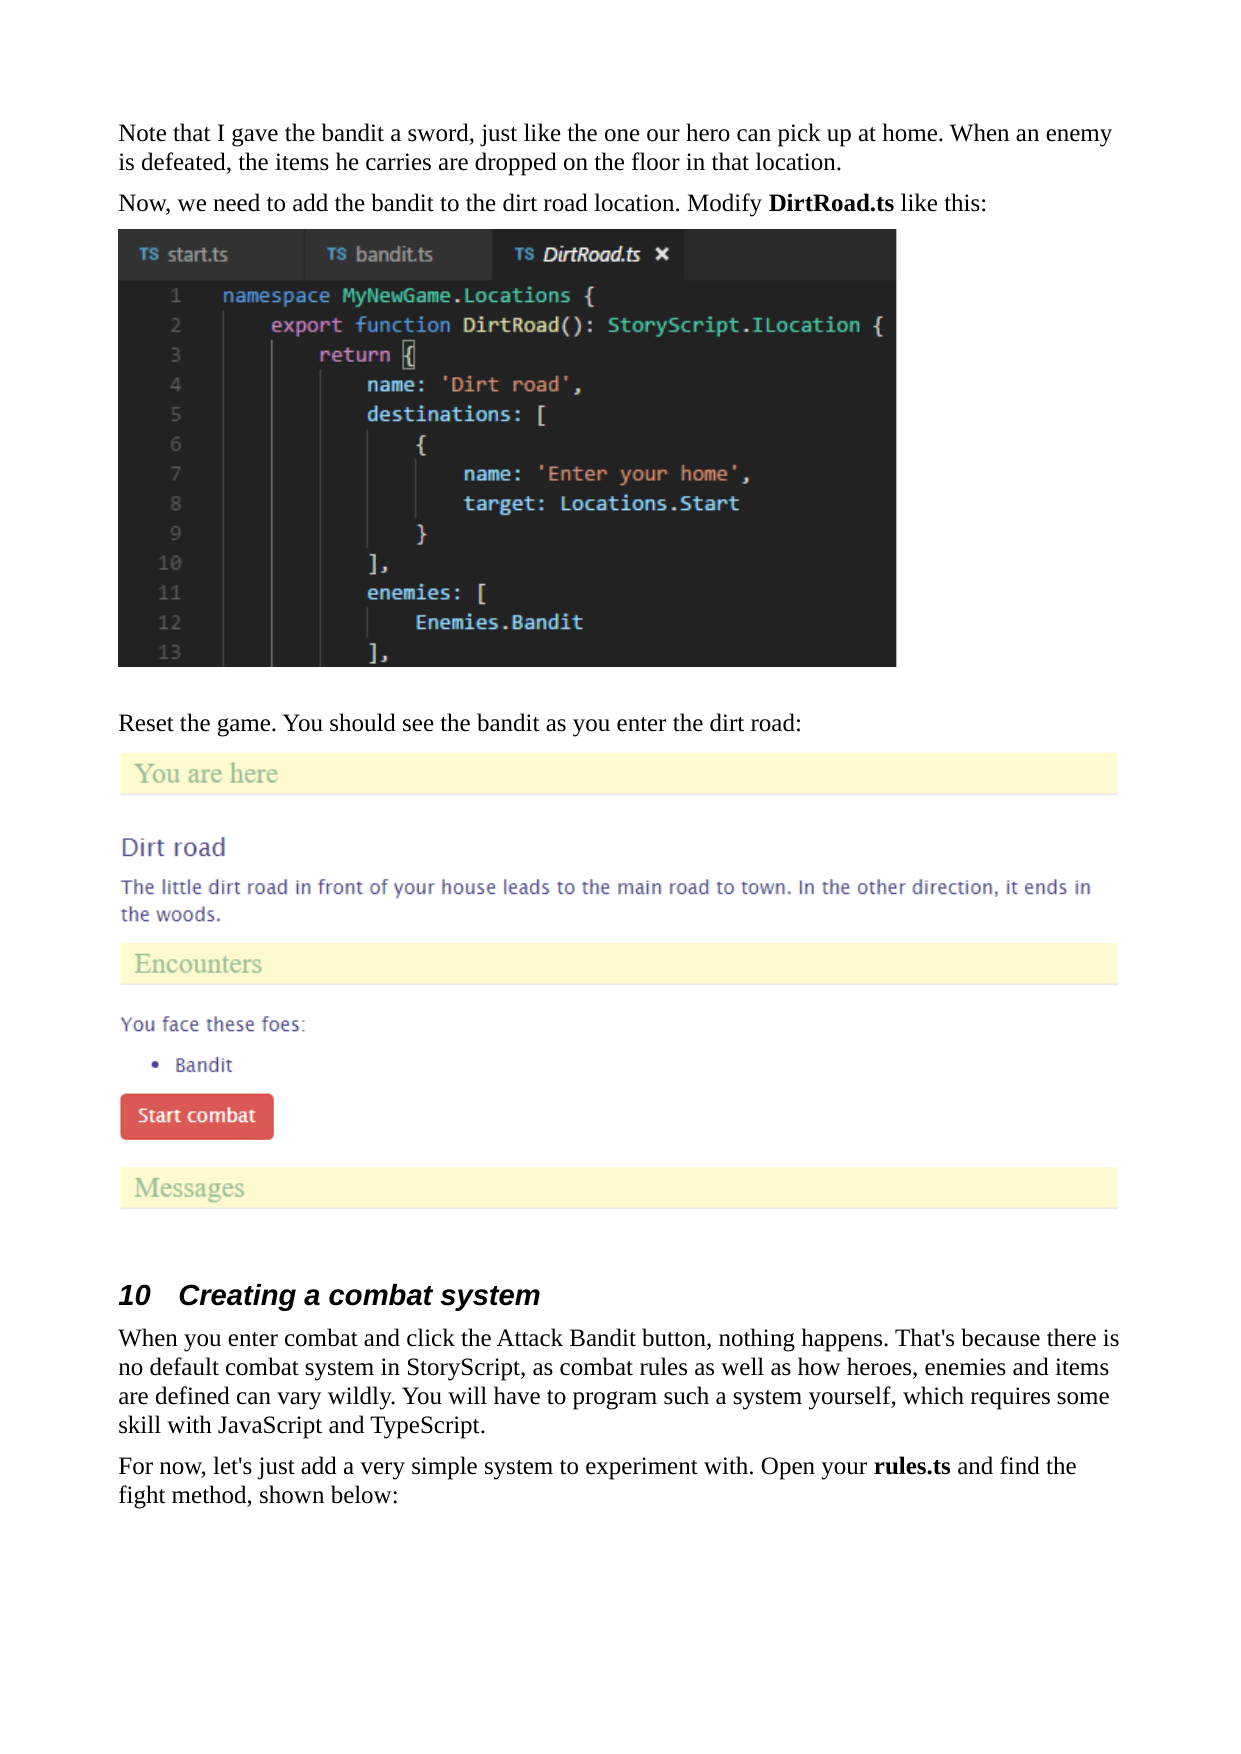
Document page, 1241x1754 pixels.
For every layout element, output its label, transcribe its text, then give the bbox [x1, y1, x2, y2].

text Reset the game. You should see the bandit as you enter the dirt road: [118, 708, 1122, 737]
text When you enter combat and click the Attack Bandit button, nothing happens. That's because there is no default combat system in StoryScript, as combat rules as well as how heroes, enemies and items are defined can vary wildly. You will have to program such a system yourself, which requires some skill with JavaScript and TypeScript. [118, 1323, 1122, 1438]
subtitle Creating a combat system [118, 1277, 1122, 1311]
text Now, we need to add the bandit to the dirt road location. Modify DirtRoad.ts like this: [118, 188, 1122, 217]
text For now, let's just add a very simple system to experiment with. Open your rules.ts and find the fight method, shown below: [118, 1451, 1122, 1508]
text Note that I gave the bandit a sword, just like the one our hero can pick up at home. When an enemy is defeated, the items he carries are dropped on the floor in that location. [118, 118, 1122, 176]
